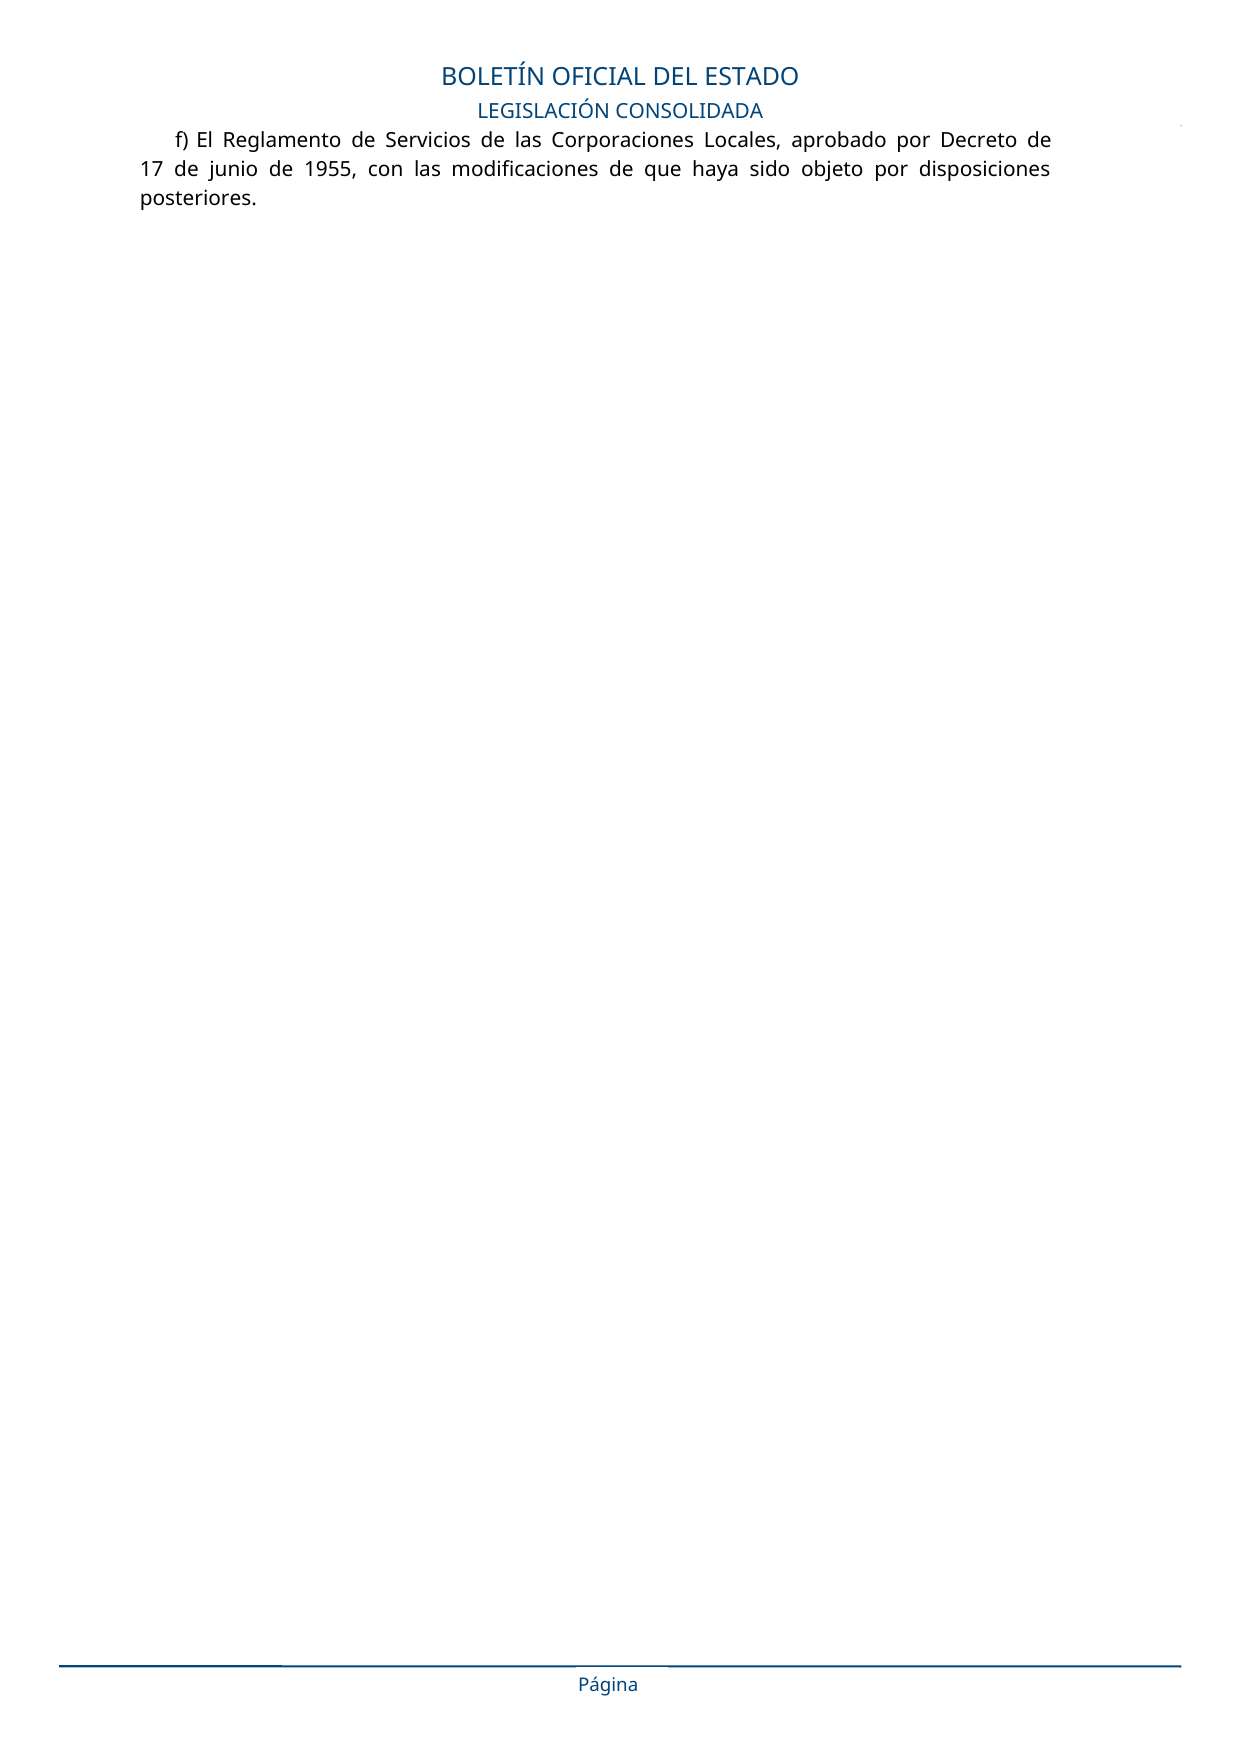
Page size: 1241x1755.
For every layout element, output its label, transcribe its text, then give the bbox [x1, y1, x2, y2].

list El Reglamento de Servicios de las Corporaciones Locales, aprobado por Decreto de 17 de junio de 1955, con las modificaciones de que haya sido objeto por disposiciones posteriores. [139, 125, 1052, 211]
